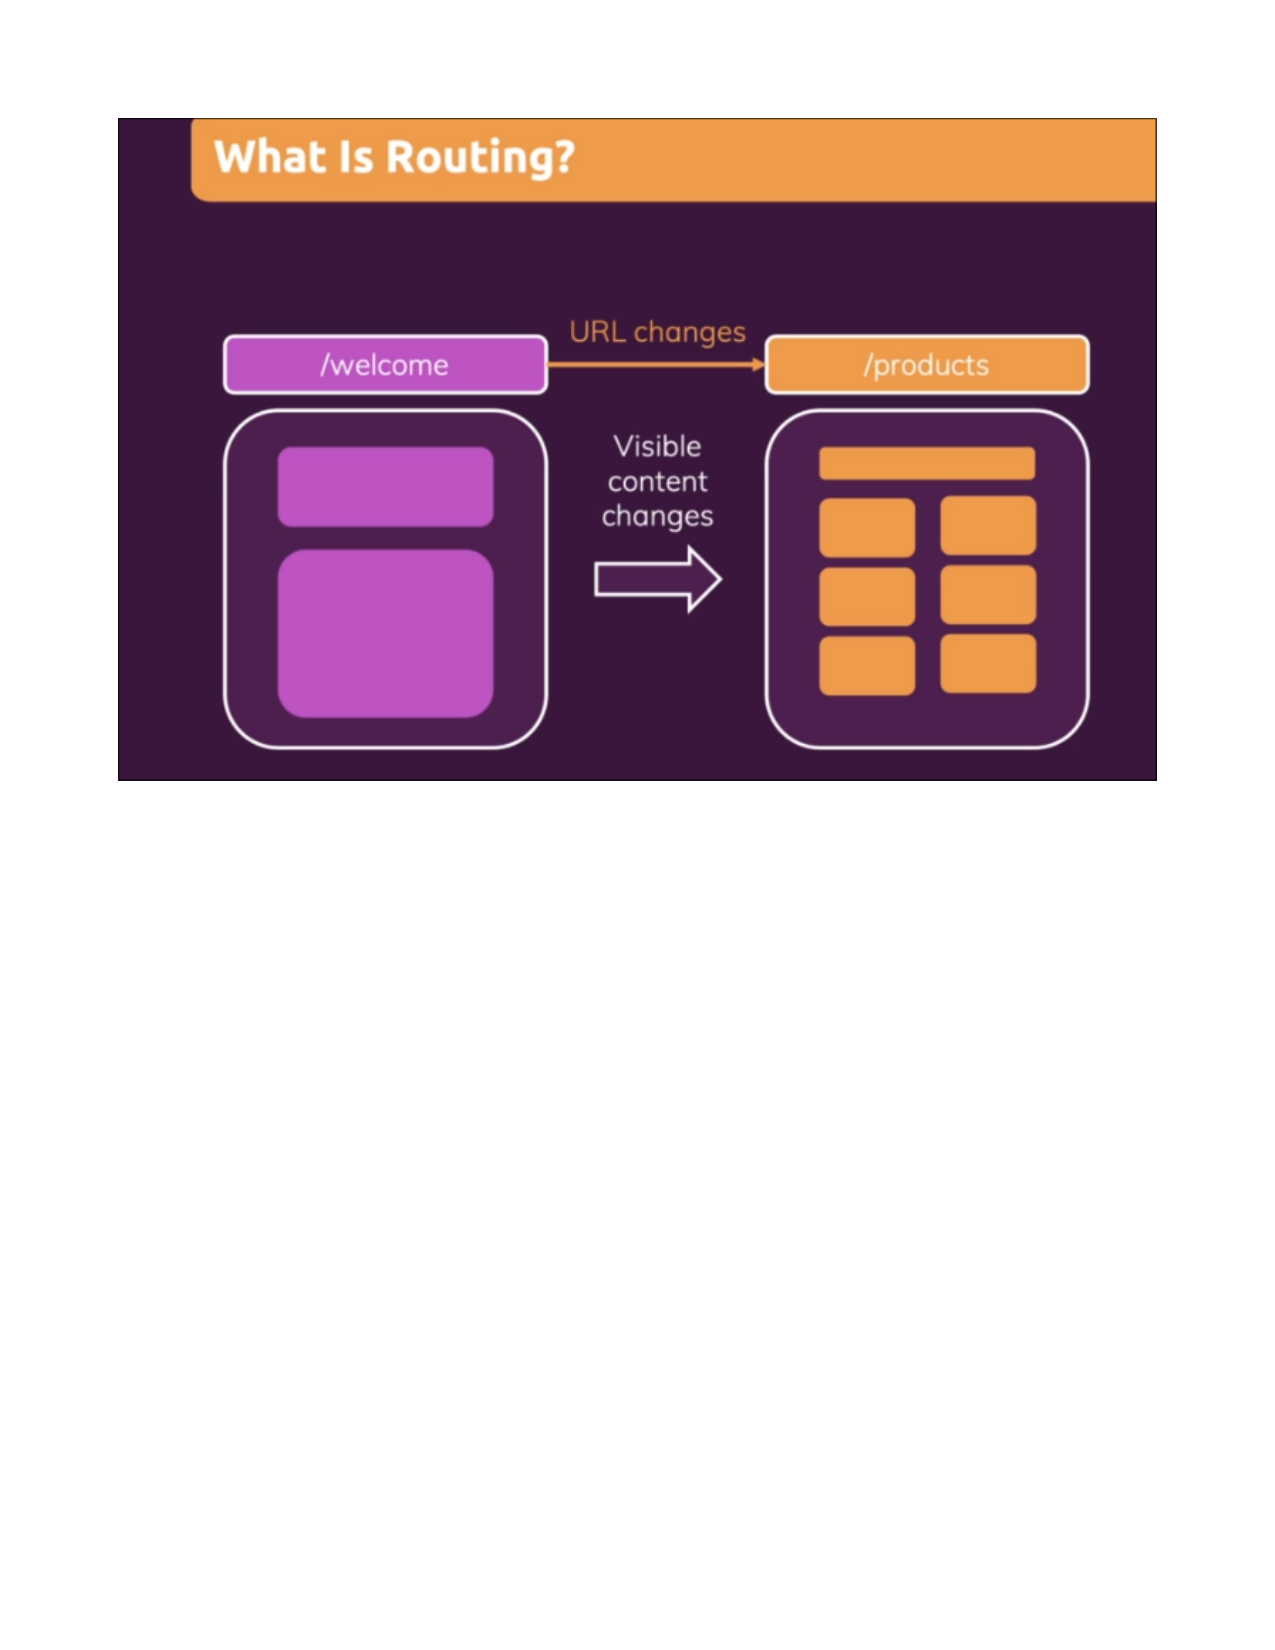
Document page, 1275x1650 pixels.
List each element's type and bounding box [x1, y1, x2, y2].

picture [118, 118, 1157, 781]
